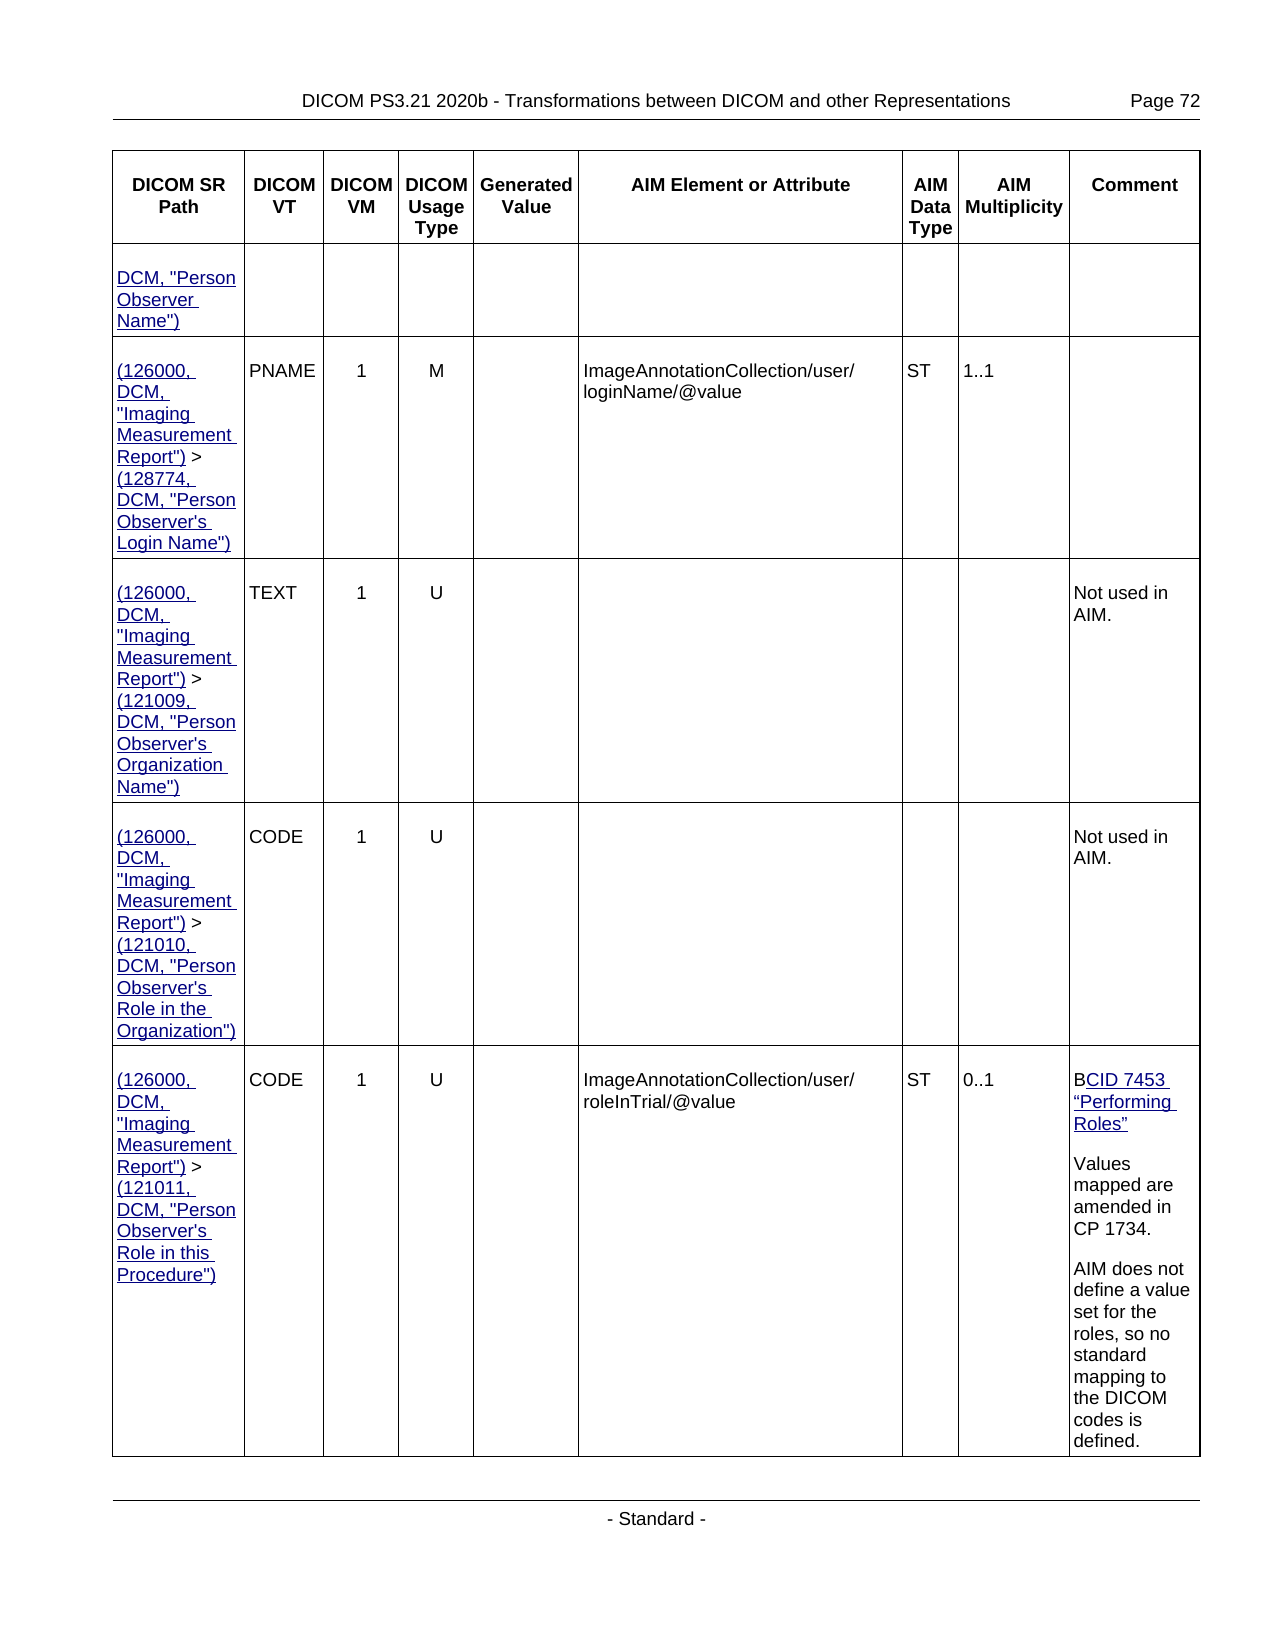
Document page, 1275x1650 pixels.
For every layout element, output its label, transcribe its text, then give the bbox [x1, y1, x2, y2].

table_header DICOM VT [245, 151, 323, 243]
table_cell [579, 244, 902, 336]
table_cell (126000, DCM, "Imaging Measurement Report") > (128774, DCM, "Person Observer's Login Name") [113, 337, 244, 558]
table_cell [245, 244, 323, 336]
table_cell [474, 1046, 578, 1456]
table_cell Image​Annotation​​Collection/​user/​loginName/​@value [579, 337, 902, 558]
table_cell [579, 559, 902, 802]
table_header DICOM Usage Type [399, 151, 473, 243]
table_cell Not used in AIM. [1070, 559, 1199, 802]
table_cell (126000, DCM, "Imaging Measurement Report") > (121010, DCM, "Person Observer's Role in the Organization") [113, 803, 244, 1045]
table_cell [903, 803, 958, 1045]
table_cell 0..1 [959, 1046, 1069, 1456]
table_cell U [399, 803, 473, 1045]
table_cell [959, 244, 1069, 336]
table_cell [959, 559, 1069, 802]
table_cell 1..1 [959, 337, 1069, 558]
table_cell [903, 244, 958, 336]
table_cell U [399, 559, 473, 802]
table_header AIM Element or Attribute [579, 151, 902, 243]
table_cell [474, 244, 578, 336]
table_header Comment [1070, 151, 1199, 243]
table_cell Not used in AIM. [1070, 803, 1199, 1045]
table_cell 1 [324, 337, 398, 558]
table_header AIM Data Type [903, 151, 958, 243]
table_cell [1070, 337, 1199, 558]
table_cell Image​Annotation​​Collection/​user/​roleInTrial/​@value [579, 1046, 902, 1456]
table_header AIM Multiplicity [959, 151, 1069, 243]
table_cell [399, 244, 473, 336]
table_header Generated Value [474, 151, 578, 243]
table_cell U [399, 1046, 473, 1456]
table_cell DCM, "Person Observer Name") [113, 244, 244, 336]
table_cell [959, 803, 1069, 1045]
table_cell [579, 803, 902, 1045]
table_cell [1070, 244, 1199, 336]
table_cell 1 [324, 1046, 398, 1456]
table_cell PNAME [245, 337, 323, 558]
table_cell 1 [324, 559, 398, 802]
table_cell TEXT [245, 559, 323, 802]
table_cell 1 [324, 803, 398, 1045]
table_cell BCID 7453 “Performing Roles” Values mapped are amended in CP 1734. AIM does not define a value set for the roles, so no standard mapping to the DICOM codes is defined. [1070, 1046, 1199, 1456]
table_cell ST [903, 337, 958, 558]
table_header DICOM SR Path [113, 151, 244, 243]
table_cell (126000, DCM, "Imaging Measurement Report") > (121011, DCM, "Person Observer's Role in this Procedure") [113, 1046, 244, 1456]
table_cell CODE [245, 1046, 323, 1456]
table_header DICOM VM [324, 151, 398, 243]
table_cell [903, 559, 958, 802]
table_cell [474, 559, 578, 802]
table_cell ST [903, 1046, 958, 1456]
table_cell [474, 803, 578, 1045]
table_cell (126000, DCM, "Imaging Measurement Report") > (121009, DCM, "Person Observer's Organization Name") [113, 559, 244, 802]
table_cell [324, 244, 398, 336]
table_cell CODE [245, 803, 323, 1045]
table_cell [474, 337, 578, 558]
table_cell M [399, 337, 473, 558]
